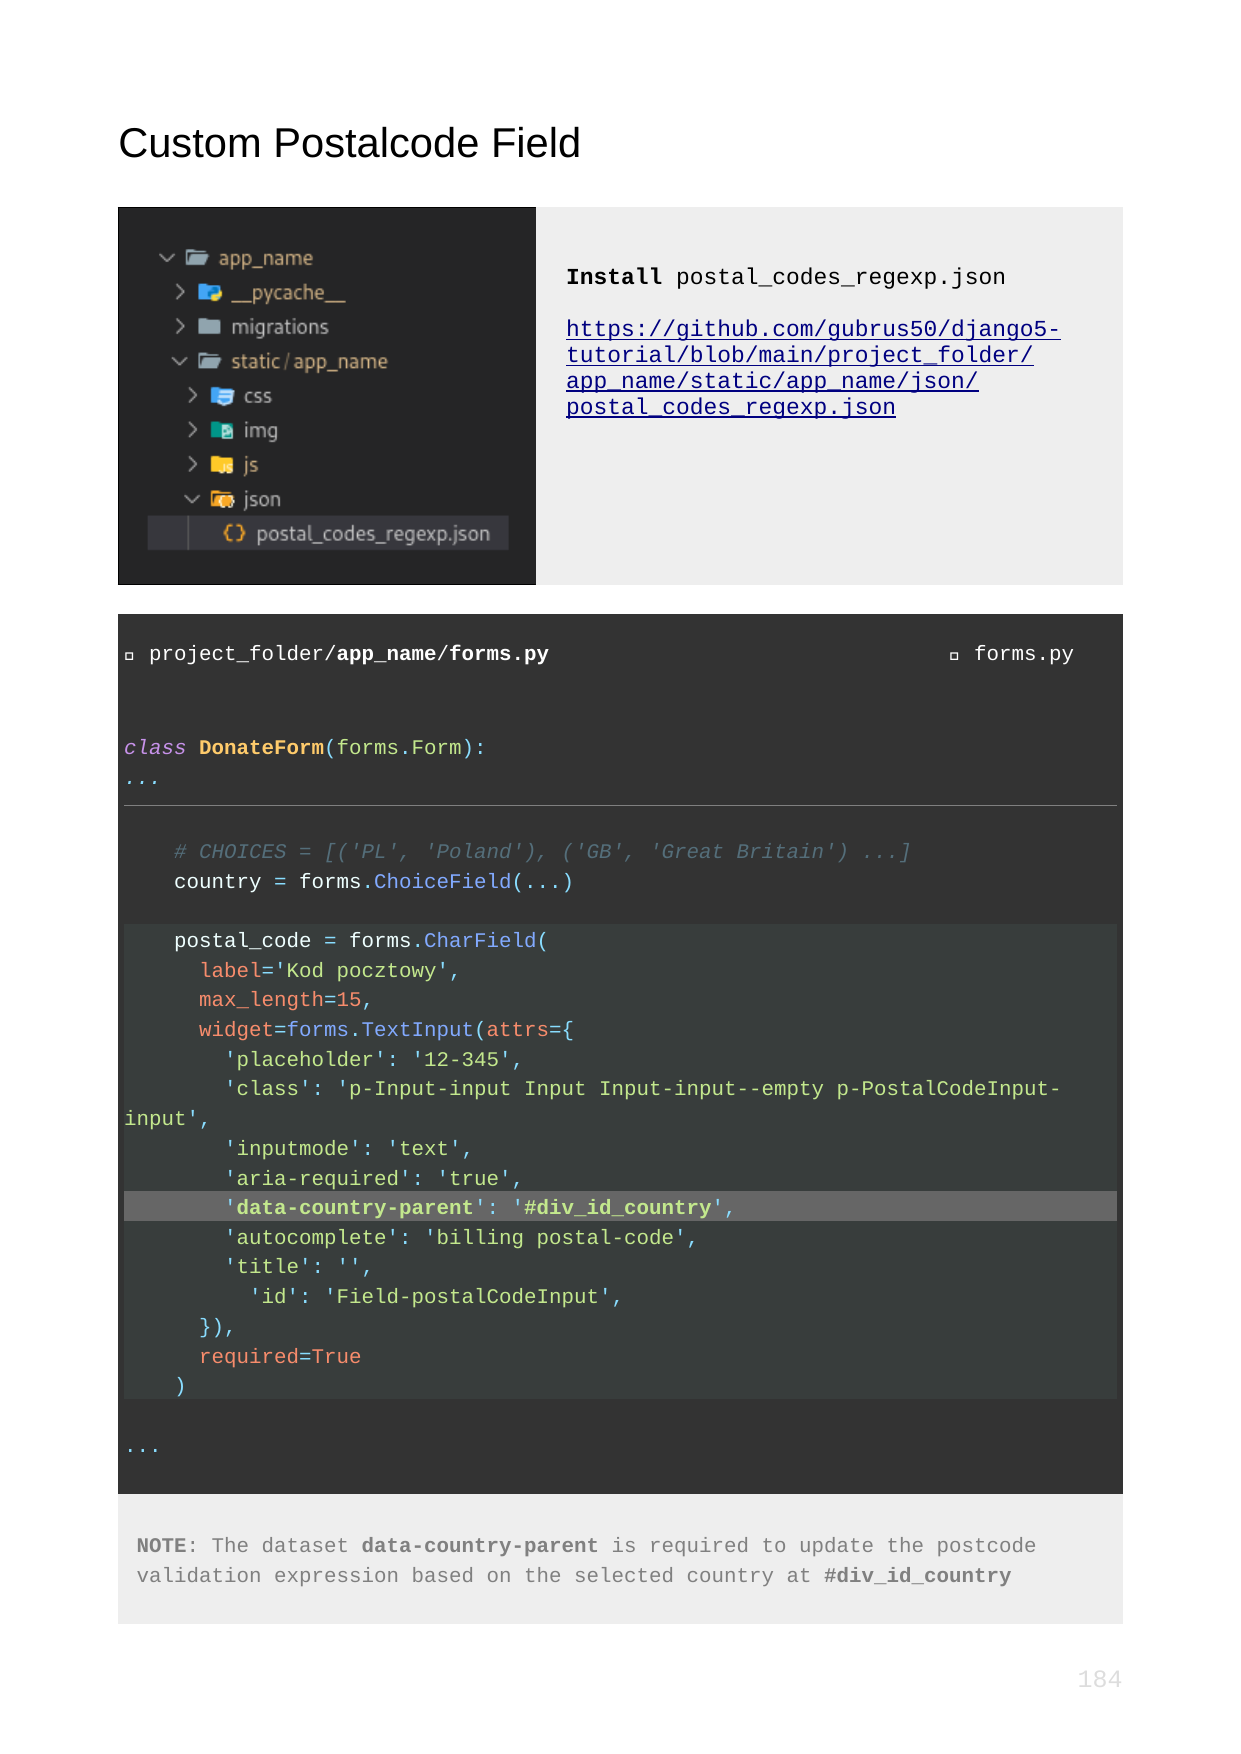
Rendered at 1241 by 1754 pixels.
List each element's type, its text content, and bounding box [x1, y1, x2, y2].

table_header [119, 208, 536, 584]
table_header 📝 project_folder/app_name/forms.py 🐍 forms.py [118, 614, 1123, 696]
table_header Install postal_codes_regexp.json https://github.com/gubrus50/django5-tutorial/blob/main/project_folder/app_name/static/app_name/json/postal_codes_regexp.json [537, 208, 1122, 584]
table_cell NOTE: The dataset data-country-parent is required to update the postcode validation expression based on the selected country at #div_id_country [118, 1494, 1123, 1624]
subtitle Custom Postalcode Field [118, 118, 1122, 166]
table_cell class DonateForm(forms.Form): ... # CHOICES = [('PL', 'Poland'), ('GB', 'Great Britain') ...] country = forms.ChoiceField(...) postal_code = forms.CharField( label='Kod pocztowy', max_length=15, widget=forms.TextInput(attrs={ 'placeholder': '12-345', 'class': 'p-Input-input Input Input-input--empty p-PostalCodeInput-input', 'inputmode': 'text', 'aria-required': 'true', 'data-country-parent': '#div_id_country', 'autocomplete': 'billing postal-code', 'title': '', 'id': 'Field-postalCodeInput', }), required=True ) ... [118, 696, 1123, 1494]
picture [147, 237, 509, 555]
